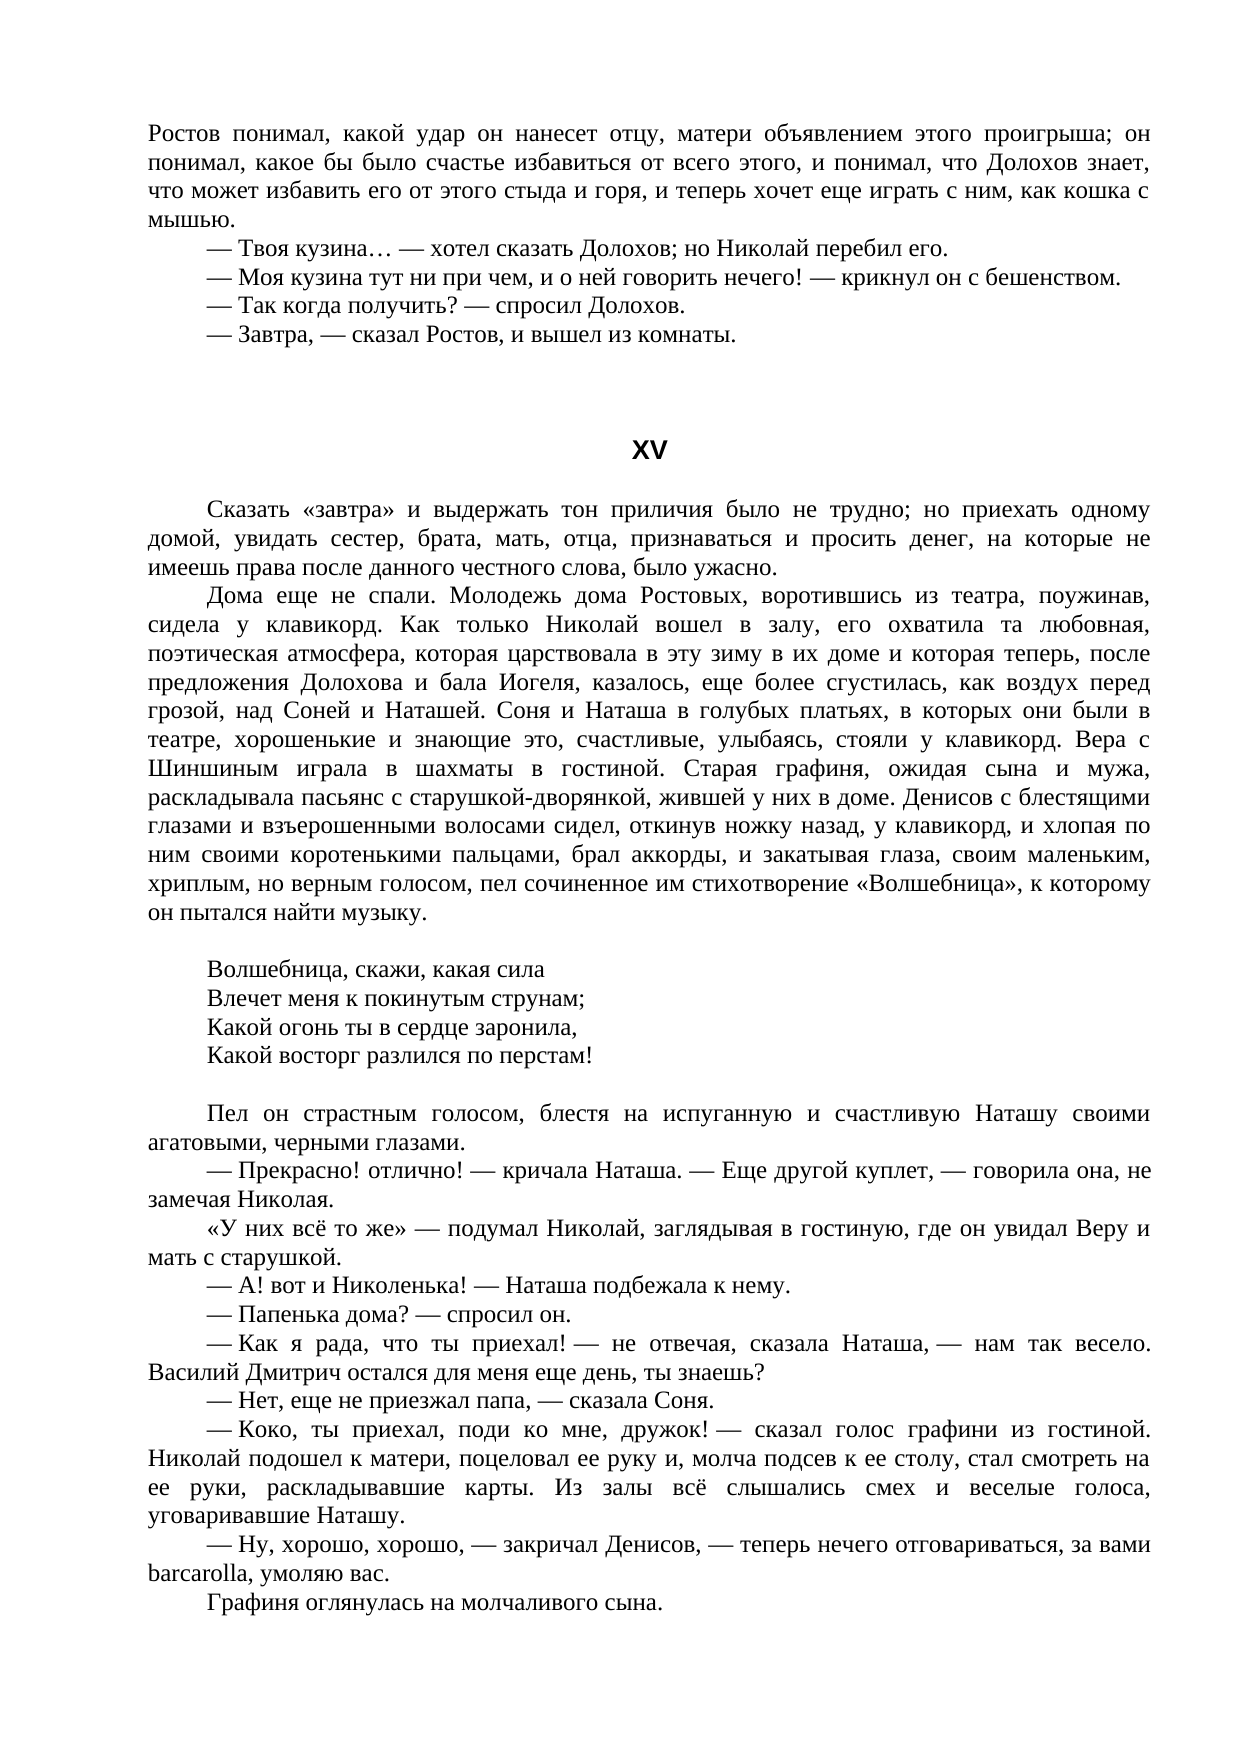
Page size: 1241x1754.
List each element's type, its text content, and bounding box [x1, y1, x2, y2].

text Сказать «завтра» и выдержать тон приличия было не трудно; но приехать одному домой, увидать сестер, брата, мать, отца, признаваться и просить денег, на которые не имеешь права после данного честного слова, было ужасно. [148, 494, 1152, 581]
text — Как я рада, что ты приехал! — не отвечая, сказала Наташа, — нам так весело. Василий Дмитрич остался для меня еще день, ты знаешь? [148, 1328, 1152, 1386]
text Пел он страстным голосом, блестя на испуганную и счастливую Наташу своими агатовыми, черными глазами. [148, 1098, 1152, 1156]
text — Нет, еще не приезжал папа, — сказала Соня. [148, 1386, 1152, 1414]
text Волшебница, скажи, какая сила [148, 954, 1152, 983]
text — Завтра, — сказал Ростов, и вышел из комнаты. [148, 319, 1152, 348]
text Какой восторг разлился по перстам! [148, 1041, 1152, 1069]
subtitle XV [148, 434, 1152, 466]
text — Папенька дома? — спросил он. [148, 1299, 1152, 1328]
text — Твоя кузина… — хотел сказать Долохов; но Николай перебил его. [148, 233, 1152, 262]
text Дома еще не спали. Молодежь дома Ростовых, воротившись из театра, поужинав, сидела у клавикорд. Как только Николай вошел в залу, его охватила та любовная, поэтическая атмосфера, которая царствовала в эту зиму в их доме и которая теперь, после предложения Долохова и бала Иогеля, казалось, еще более сгустилась, как воздух перед грозой, над Соней и Наташей. Соня и Наташа в голубых платьях, в которых они были в театре, хорошенькие и знающие это, счастливые, улыбаясь, стояли у клавикорд. Вера с Шиншиным играла в шахматы в гостиной. Старая графиня, ожидая сына и мужа, раскладывала пасьянс с старушкой-дворянкой, жившей у них в доме. Денисов с блестящими глазами и взъерошенными волосами сидел, откинув ножку назад, у клавикорд, и хлопая по ним своими коротенькими пальцами, брал аккорды, и закатывая глаза, своим маленьким, хриплым, но верным голосом, пел сочиненное им стихотворение «Волшебница», к которому он пытался найти музыку. [148, 581, 1152, 926]
text — Прекрасно! отлично! — кричала Наташа. — Еще другой куплет, — говорила она, не замечая Николая. [148, 1156, 1152, 1213]
text — Моя кузина тут ни при чем, и о ней говорить нечего! — крикнул он с бешенством. [148, 262, 1152, 291]
text Влечет меня к покинутым струнам; [148, 983, 1152, 1012]
text — Ну, хорошо, хорошо, — закричал Денисов, — теперь нечего отговариваться, за вами barcarolla, умоляю вас. [148, 1529, 1152, 1587]
text — Так когда получить? — спросил Долохов. [148, 291, 1152, 319]
text — А! вот и Николенька! — Наташа подбежала к нему. [148, 1271, 1152, 1299]
text Графиня оглянулась на молчаливого сына. [148, 1587, 1152, 1616]
text Ростов понимал, какой удар он нанесет отцу, матери объявлением этого проигрыша; он понимал, какое бы было счастье избавиться от всего этого, и понимал, что Долохов знает, что может избавить его от этого стыда и горя, и теперь хочет еще играть с ним, как кошка с мышью. [148, 118, 1152, 233]
text — Коко, ты приехал, поди ко мне, дружок! — сказал голос графини из гостиной. Николай подошел к матери, поцеловал ее руку и, молча подсев к ее столу, стал смотреть на ее руки, раскладывавшие карты. Из залы всё слышались смех и веселые голоса, уговаривавшие Наташу. [148, 1414, 1152, 1529]
text «У них всё то же» — подумал Николай, заглядывая в гостиную, где он увидал Веру и мать с старушкой. [148, 1213, 1152, 1271]
text Какой огонь ты в сердце заронила, [148, 1012, 1152, 1041]
